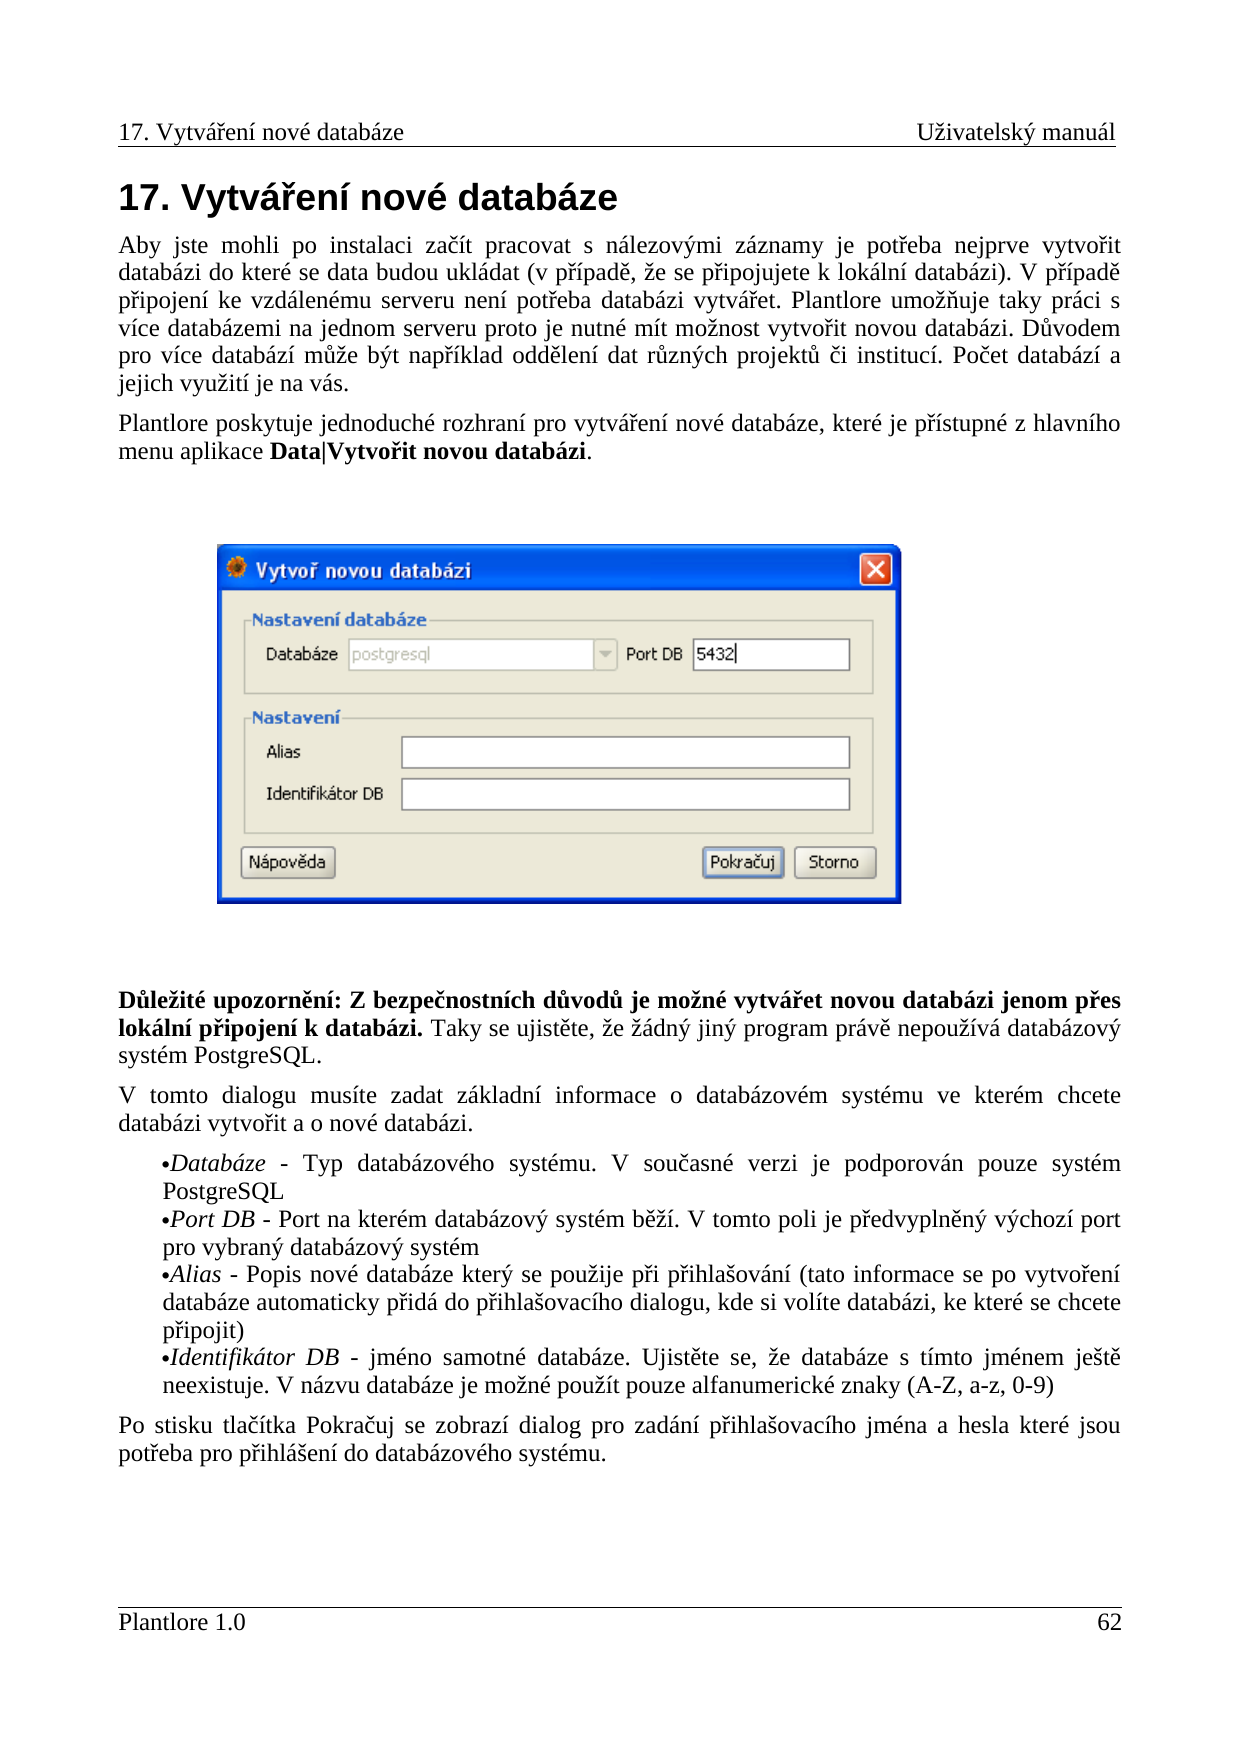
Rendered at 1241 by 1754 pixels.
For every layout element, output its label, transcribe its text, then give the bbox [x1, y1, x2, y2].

text V tomto dialogu musíte zadat základní informace o databázovém systému ve kterém chcete databázi vytvořit a o nové databázi. [118, 1082, 1122, 1137]
text Po stisku tlačítka Pokračuj se zobrazí dialog pro zadání přihlašovacího jména a hesla které jsou potřeba pro přihlášení do databázového systému. [118, 1411, 1122, 1467]
text Aby jste mohli po instalaci začít pracovat s nálezovými záznamy je potřeba nejprve vytvořit databázi do které se data budou ukládat (v případě, že se připojujete k lokální databázi). V případě připojení ke vzdálenému serveru není potřeba databázi vytvářet. Plantlore umožňuje taky práci s více databázemi na jednom serveru proto je nutné mít možnost vytvořit novou databázi. Důvodem pro více databází může být například oddělení dat různých projektů či institucí. Počet databází a jejich využití je na vás. [118, 231, 1122, 397]
text Důležité upozornění: Z bezpečnostních důvodů je možné vytvářet novou databázi jenom přes lokální připojení k databázi. Taky se ujistěte, že žádný jiný program právě nepoužívá databázový systém PostgreSQL. [118, 986, 1122, 1069]
text Plantlore poskytuje jednoduché rozhraní pro vytváření nové databáze, které je přístupné z hlavního menu aplikace Data|Vytvořit novou databázi. [118, 409, 1122, 465]
list Identifikátor DB - jméno samotné databáze. Ujistěte se, že databáze s tímto jménem ještě neexistuje. V názvu databáze je možné použít pouze alfanumerické znaky (A-Z, a-z, 0-9) [162, 1343, 1122, 1399]
picture [217, 544, 902, 904]
list Databáze - Typ databázového systému. V současné verzi je podporován pouze systém PostgreSQL [162, 1149, 1122, 1205]
subtitle 17. Vytváření nové databáze [118, 176, 1122, 218]
list Port DB - Port na kterém databázový systém běží. V tomto poli je předvyplněný výchozí port pro vybraný databázový systém [162, 1205, 1122, 1260]
list Alias - Popis nové databáze který se použije při přihlašování (tato informace se po vytvoření databáze automaticky přidá do přihlašovacího dialogu, kde si volíte databázi, ke které se chcete připojit) [162, 1260, 1122, 1343]
